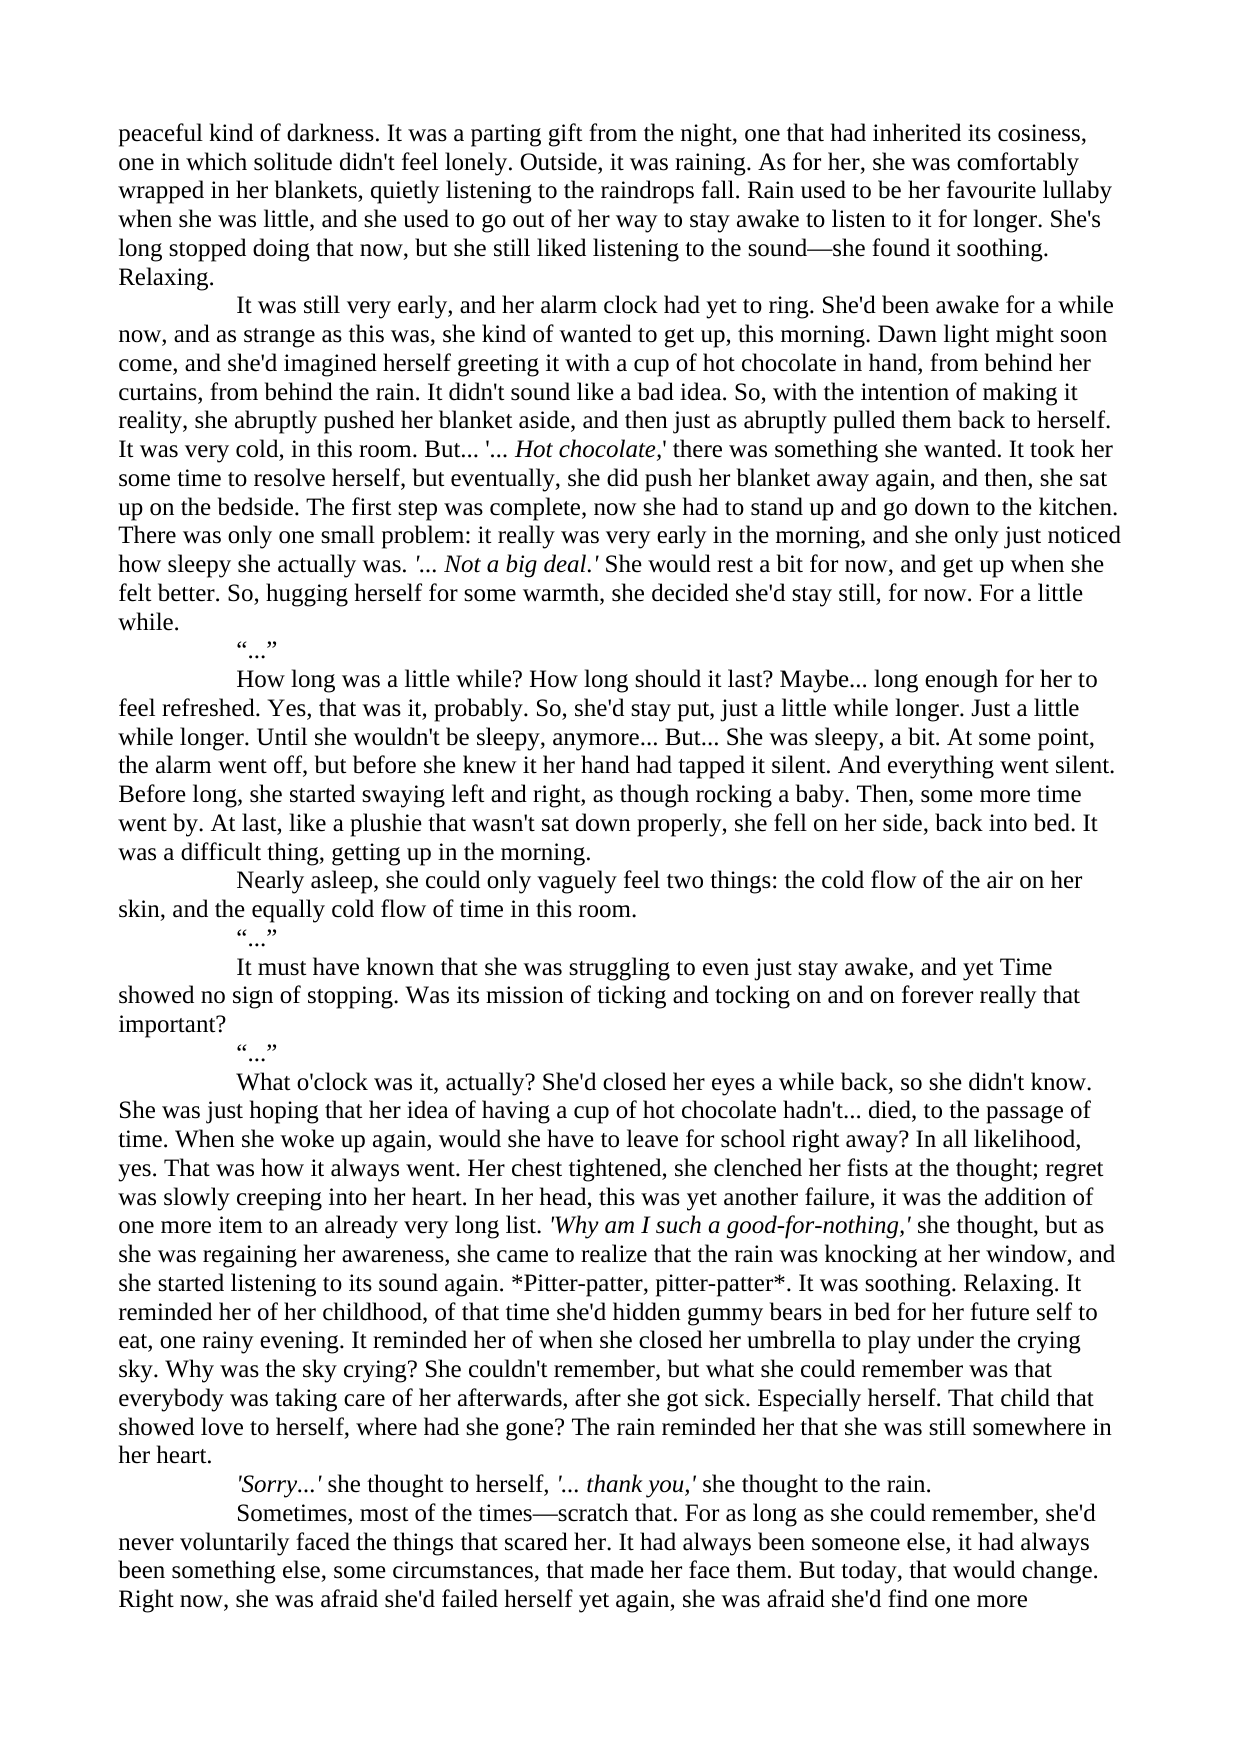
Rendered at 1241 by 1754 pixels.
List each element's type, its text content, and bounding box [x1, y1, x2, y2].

text How long was a little while? How long should it last? Maybe... long enough for her to feel refreshed. Yes, that was it, probably. So, she'd stay put, just a little while longer. Just a little while longer. Until she wouldn't be sleepy, anymore... But... She was sleepy, a bit. At some point, the alarm went off, but before she knew it her hand had tapped it silent. And everything went silent. Before long, she started swaying left and right, as though rocking a baby. Then, some more time went by. At last, like a plushie that wasn't sat down properly, she fell on her side, back into bed. It was a difficult thing, getting up in the morning. [118, 664, 1122, 866]
text 'Sorry...' she thought to herself, '... thank you,' she thought to the rain. [118, 1469, 1122, 1498]
text “...” [118, 636, 1122, 664]
text “...” [118, 1038, 1122, 1067]
text It was still very early, and her alarm clock had yet to ring. She'd been awake for a while now, and as strange as this was, she kind of wanted to get up, this morning. Dawn light might soon come, and she'd imagined herself greeting it with a cup of hot chocolate in hand, from behind her curtains, from behind the rain. It didn't sound like a bad idea. So, with the intention of making it reality, she abruptly pushed her blanket aside, and then just as abruptly pulled them back to herself. It was very cold, in this room. But... '... Hot chocolate,' there was something she wanted. It took her some time to resolve herself, but eventually, she did push her blanket away again, and then, she sat up on the bedside. The first step was complete, now she had to stand up and go down to the kitchen. There was only one small problem: it really was very early in the morning, and she only just noticed how sleepy she actually was. '... Not a big deal.' She would rest a bit for now, and get up when she felt better. So, hugging herself for some warmth, she decided she'd stay still, for now. For a little while. [118, 291, 1122, 636]
text Nearly asleep, she could only vaguely feel two things: the cold flow of the air on her skin, and the equally cold flow of time in this room. [118, 866, 1122, 923]
text What o'clock was it, actually? She'd closed her eyes a while back, so she didn't know. She was just hoping that her idea of having a cup of hot chocolate hadn't... died, to the passage of time. When she woke up again, would she have to leave for school right away? In all likelihood, yes. That was how it always went. Her chest tightened, she clenched her fists at the thought; regret was slowly creeping into her heart. In her head, this was yet another failure, it was the addition of one more item to an already very long list. 'Why am I such a good-for-nothing,' she thought, but as she was regaining her awareness, she came to realize that the rain was knocking at her window, and she started listening to its sound again. *Pitter-patter, pitter-patter*. It was soothing. Relaxing. It reminded her of her childhood, of that time she'd hidden gummy bears in bed for her future self to eat, one rainy evening. It reminded her of when she closed her umbrella to play under the crying sky. Why was the sky crying? She couldn't remember, but what she could remember was that everybody was taking care of her afterwards, after she got sick. Especially herself. That child that showed love to herself, where had she gone? The rain reminded her that she was still somewhere in her heart. [118, 1067, 1122, 1469]
text “...” [118, 923, 1122, 952]
text Sometimes, most of the times—scratch that. For as long as she could remember, she'd never voluntarily faced the things that scared her. It had always been someone else, it had always been something else, some circumstances, that made her face them. But today, that would change. Right now, she was afraid she'd failed herself yet again, she was afraid she'd find one more [118, 1498, 1122, 1613]
text It must have known that she was struggling to even just stay awake, and yet Time showed no sign of stopping. Was its mission of ticking and tocking on and on forever really that important? [118, 952, 1122, 1038]
text peaceful kind of darkness. It was a parting gift from the night, one that had inherited its cosiness, one in which solitude didn't feel lonely. Outside, it was raining. As for her, she was comfortably wrapped in her blankets, quietly listening to the raindrops fall. Rain used to be her favourite lullaby when she was little, and she used to go out of her way to stay awake to listen to it for longer. She's long stopped doing that now, but she still liked listening to the sound—she found it soothing. Relaxing. [118, 118, 1122, 291]
